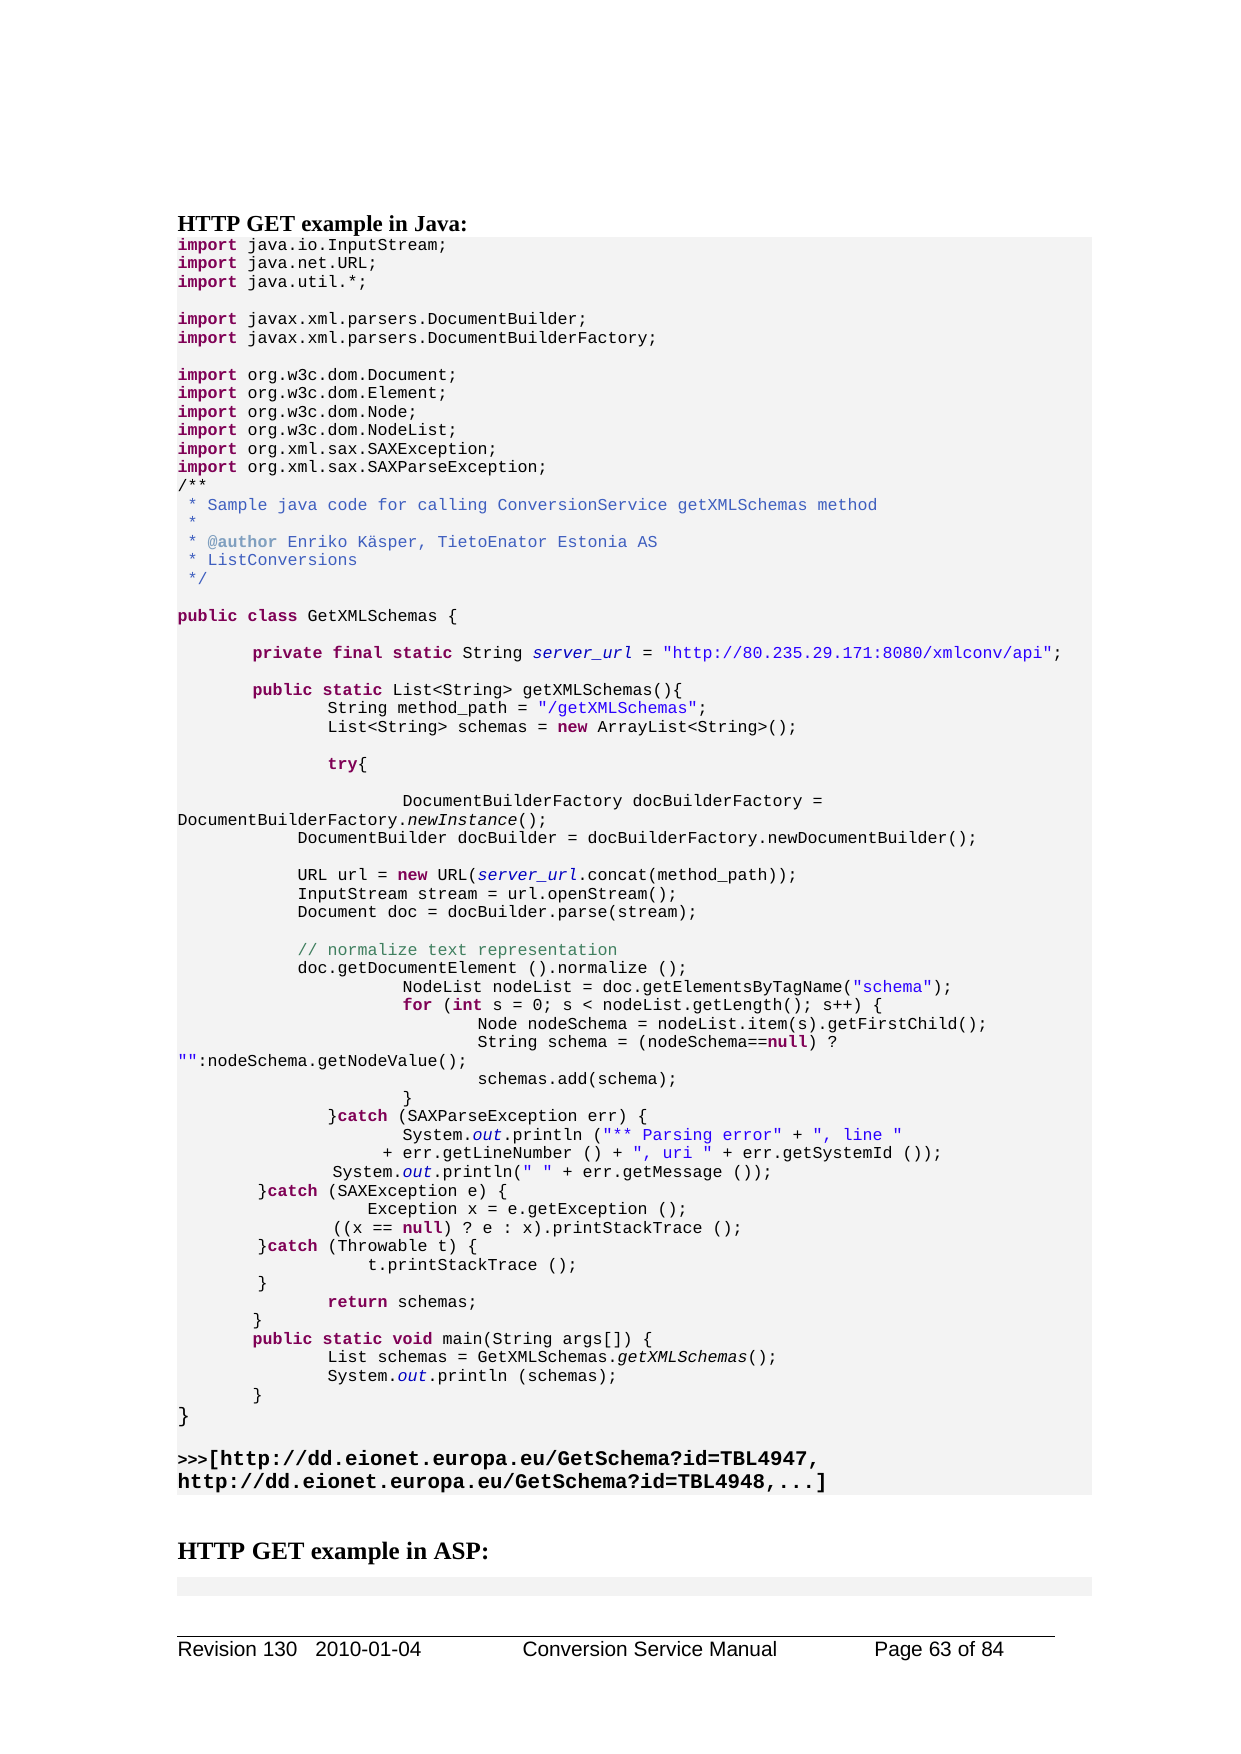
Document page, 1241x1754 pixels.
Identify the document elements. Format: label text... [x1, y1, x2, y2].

list List<String> schemas = new ArrayList<String>(); [177, 719, 1092, 737]
list System.out.println (schemas); [177, 1368, 1092, 1386]
list ((x == null) ? e : x).printStackTrace (); [177, 1219, 1092, 1238]
list schemas.add(schema); [177, 1071, 1092, 1090]
list System.out.println(" " + err.getMessage ()); [177, 1164, 1092, 1182]
list import java.io.InputStream; [177, 237, 1092, 255]
list DocumentBuilder docBuilder = docBuilderFactory.newDocumentBuilder(); [177, 830, 1092, 849]
list InputStream stream = url.openStream(); [177, 886, 1092, 904]
list import java.util.*; [177, 274, 1092, 292]
list public static List<String> getXMLSchemas(){ [177, 682, 1092, 700]
list import javax.xml.parsers.DocumentBuilder; [177, 311, 1092, 329]
list * [177, 515, 1092, 533]
list // normalize text representation [177, 941, 1092, 960]
list import org.w3c.dom.NodeList; [177, 422, 1092, 441]
list return schemas; [177, 1294, 1092, 1312]
list URL url = new URL(server_url.concat(method_path)); [177, 867, 1092, 886]
list } [177, 1312, 1092, 1331]
list } [177, 1386, 1092, 1405]
list import javax.xml.parsers.DocumentBuilderFactory; [177, 329, 1092, 348]
list } [177, 1405, 1092, 1429]
list } [177, 1090, 1092, 1108]
list import org.w3c.dom.Element; [177, 385, 1092, 404]
list Node nodeSchema = nodeList.item(s).getFirstChild(); [177, 1016, 1092, 1034]
list System.out.println ("** Parsing error" + ", line " [177, 1127, 1092, 1145]
list for (int s = 0; s < nodeList.getLength(); s++) { [177, 997, 1092, 1016]
text HTTP GET example in ASP: [177, 1536, 1092, 1565]
list List schemas = GetXMLSchemas.getXMLSchemas(); [177, 1349, 1092, 1368]
list + err.getLineNumber () + ", uri " + err.getSystemId ()); [177, 1145, 1092, 1164]
list */ [177, 571, 1092, 589]
list }catch (SAXParseException err) { [177, 1108, 1092, 1127]
text HTTP GET example in Java: [177, 210, 1092, 237]
list }catch (SAXException e) { [177, 1182, 1092, 1201]
text >>>[http://dd.eionet.europa.eu/GetSchema?id=TBL4947, http://dd.eionet.europa.eu/GetSchema?id=TBL4948,...] [177, 1447, 1092, 1495]
list }catch (Throwable t) { [177, 1238, 1092, 1257]
list String method_path = "/getXMLSchemas"; [177, 700, 1092, 719]
list private final static String server_url = "http://80.235.29.171:8080/xmlconv/api"; [177, 645, 1092, 663]
list * ListConversions [177, 552, 1092, 571]
list import org.w3c.dom.Document; [177, 367, 1092, 385]
list try{ [177, 756, 1092, 774]
list import org.xml.sax.SAXParseException; [177, 459, 1092, 478]
list public static void main(String args[]) { [177, 1331, 1092, 1349]
list Exception x = e.getException (); [177, 1201, 1092, 1219]
list t.printStackTrace (); [177, 1257, 1092, 1275]
list import org.w3c.dom.Node; [177, 404, 1092, 422]
list doc.getDocumentElement ().normalize (); [177, 960, 1092, 978]
list * @author Enriko Käsper, TietoEnator Estonia AS [177, 533, 1092, 552]
list Document doc = docBuilder.parse(stream); [177, 904, 1092, 923]
list public class GetXMLSchemas { [177, 608, 1092, 626]
list } [177, 1275, 1092, 1294]
list DocumentBuilderFactory docBuilderFactory = DocumentBuilderFactory.newInstance(); [177, 793, 1092, 830]
list String schema = (nodeSchema==null) ? "":nodeSchema.getNodeValue(); [177, 1034, 1092, 1071]
list /** [177, 478, 1092, 496]
list import org.xml.sax.SAXException; [177, 441, 1092, 459]
list * Sample java code for calling ConversionService getXMLSchemas method [177, 496, 1092, 515]
list import java.net.URL; [177, 255, 1092, 274]
list NodeList nodeList = doc.getElementsByTagName("schema"); [177, 978, 1092, 997]
